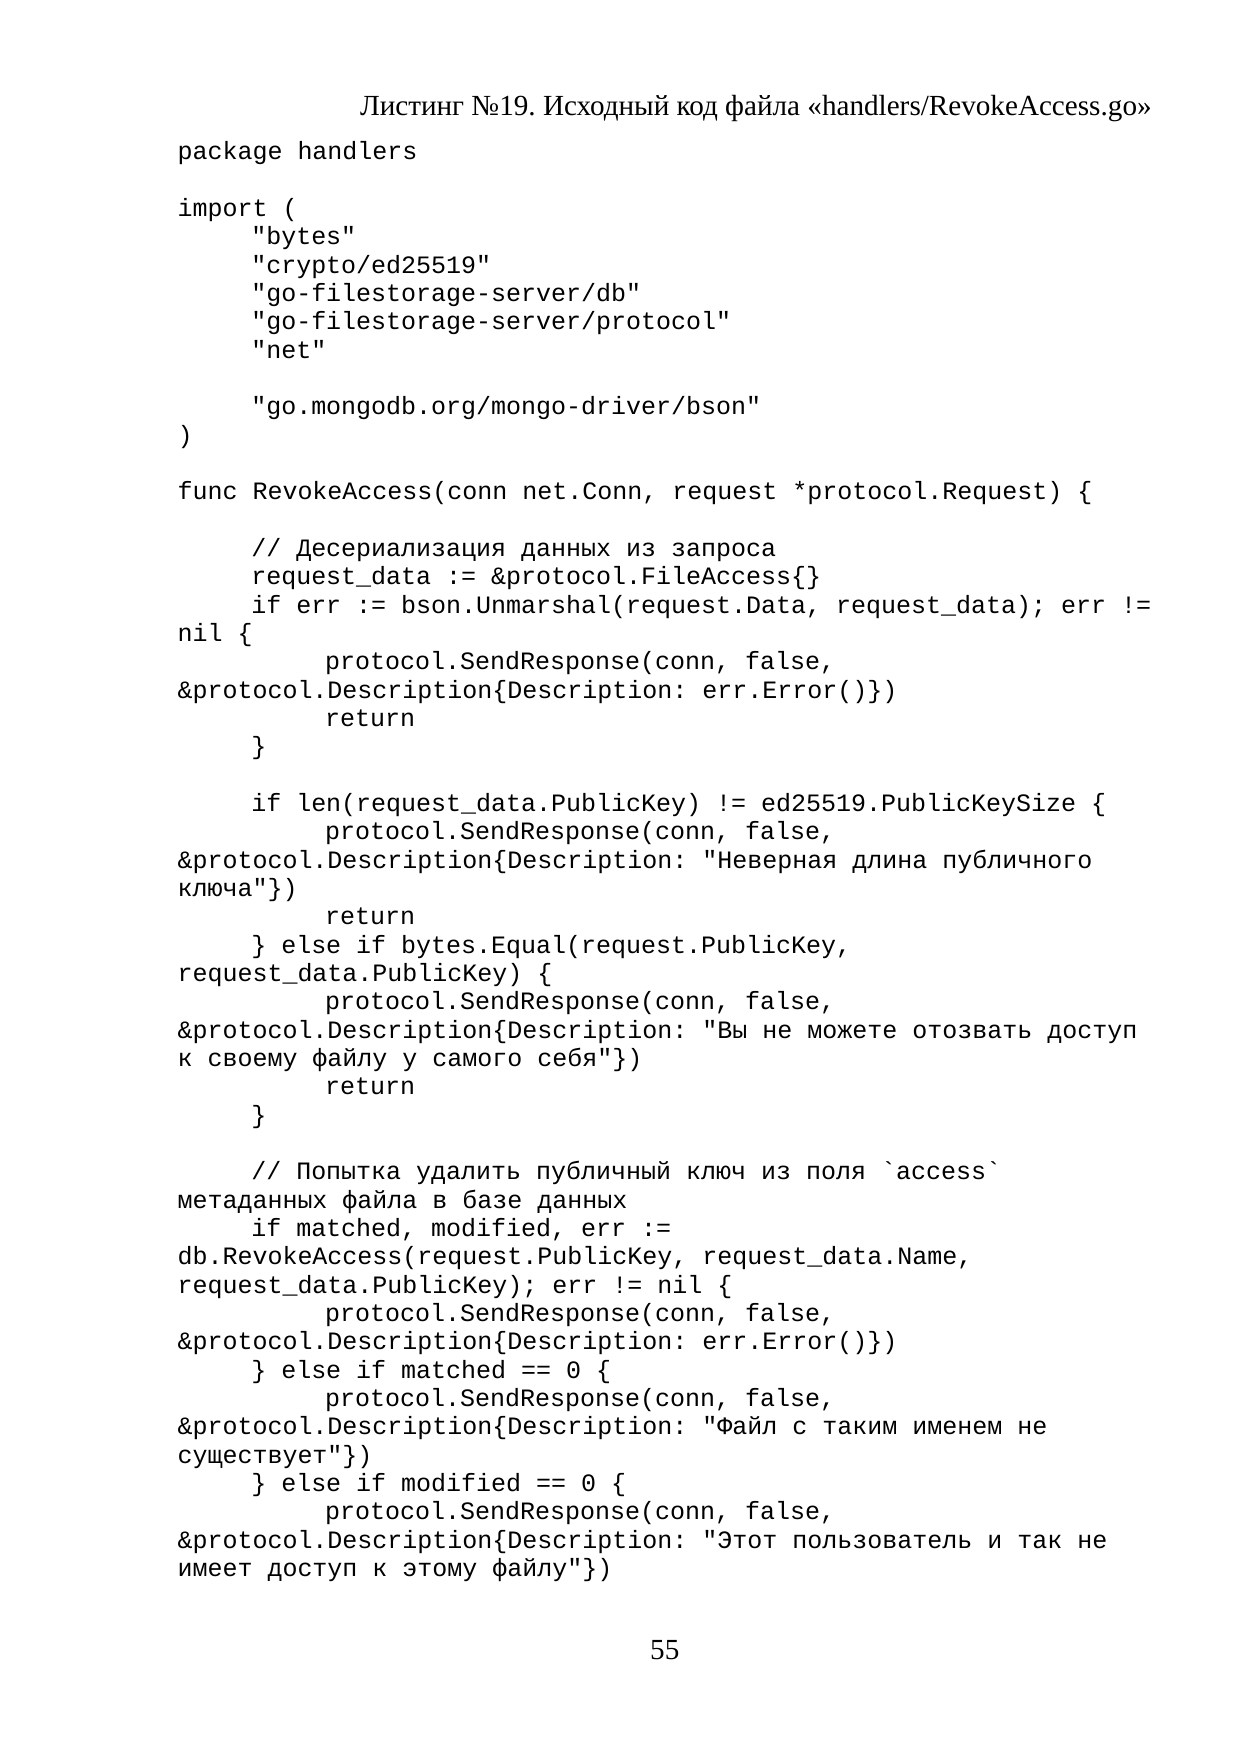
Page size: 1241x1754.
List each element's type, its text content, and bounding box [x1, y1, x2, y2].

text package handlers [177, 139, 1152, 167]
text protocol.SendResponse(conn, false, &protocol.Description{Description: "Вы не можете отозвать доступ к своему файлу у самого себя"}) [177, 989, 1152, 1074]
text "net" [177, 337, 1152, 366]
text protocol.SendResponse(conn, false, &protocol.Description{Description: "Файл с таким именем не существует"}) [177, 1386, 1152, 1471]
text protocol.SendResponse(conn, false, &protocol.Description{Description: err.Error()}) [177, 1301, 1152, 1357]
text protocol.SendResponse(conn, false, &protocol.Description{Description: err.Error()}) [177, 649, 1152, 706]
text protocol.SendResponse(conn, false, &protocol.Description{Description: "Этот пользователь и так не имеет доступ к этому файлу"}) [177, 1499, 1152, 1584]
text } [177, 734, 1152, 762]
text if matched, modified, err := db.RevokeAccess(request.PublicKey, request_data.Name, request_data.PublicKey); err != nil { [177, 1216, 1152, 1301]
text if err := bson.Unmarshal(request.Data, request_data); err != nil { [177, 592, 1152, 649]
text return [177, 1074, 1152, 1102]
text } [177, 1102, 1152, 1131]
text "go-filestorage-server/db" [177, 281, 1152, 309]
text // Десериализация данных из запроса [177, 536, 1152, 564]
text } else if bytes.Equal(request.PublicKey, request_data.PublicKey) { [177, 932, 1152, 989]
text protocol.SendResponse(conn, false, &protocol.Description{Description: "Неверная длина публичного ключа"}) [177, 819, 1152, 904]
text return [177, 904, 1152, 932]
text Листинг №19. Исходный код файла «handlers/RevokeAccess.go» [177, 88, 1152, 122]
text "bytes" [177, 224, 1152, 252]
text request_data := &protocol.FileAccess{} [177, 564, 1152, 592]
text } else if matched == 0 { [177, 1357, 1152, 1386]
text func RevokeAccess(conn net.Conn, request *protocol.Request) { [177, 479, 1152, 507]
text import ( [177, 196, 1152, 224]
text // Попытка удалить публичный ключ из поля `access` метаданных файла в базе данных [177, 1159, 1152, 1216]
text ) [177, 422, 1152, 451]
text "go-filestorage-server/protocol" [177, 309, 1152, 337]
text } else if modified == 0 { [177, 1471, 1152, 1499]
text if len(request_data.PublicKey) != ed25519.PublicKeySize { [177, 791, 1152, 819]
text return [177, 706, 1152, 734]
text "go.mongodb.org/mongo-driver/bson" [177, 394, 1152, 422]
text "crypto/ed25519" [177, 252, 1152, 281]
